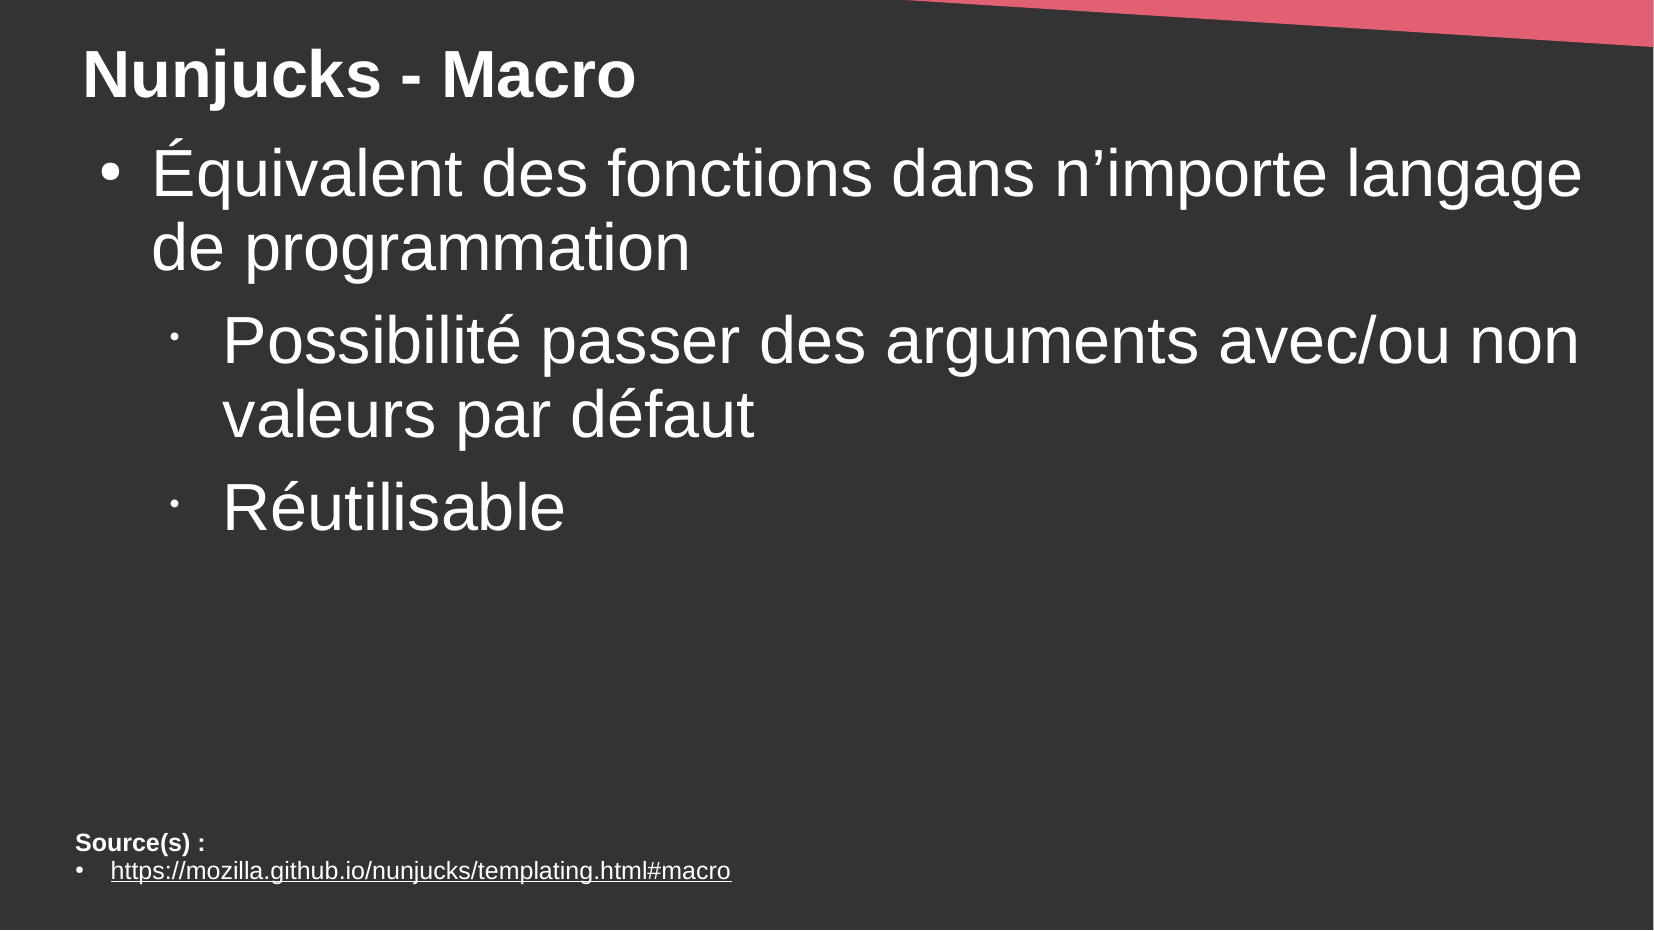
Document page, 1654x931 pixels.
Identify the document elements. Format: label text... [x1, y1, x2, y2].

title Nunjucks - Macro [82, 37, 1571, 112]
text_box Source(s) : https://mozilla.github.io/nunjucks/templating.html#macro [60, 821, 1546, 931]
text_box [904, 0, 1654, 48]
list Équivalent des fonctions dans n’importe langage de programmation Possibilité passer des arguments avec/ou non valeurs par défaut Réutilisable [80, 135, 1620, 739]
